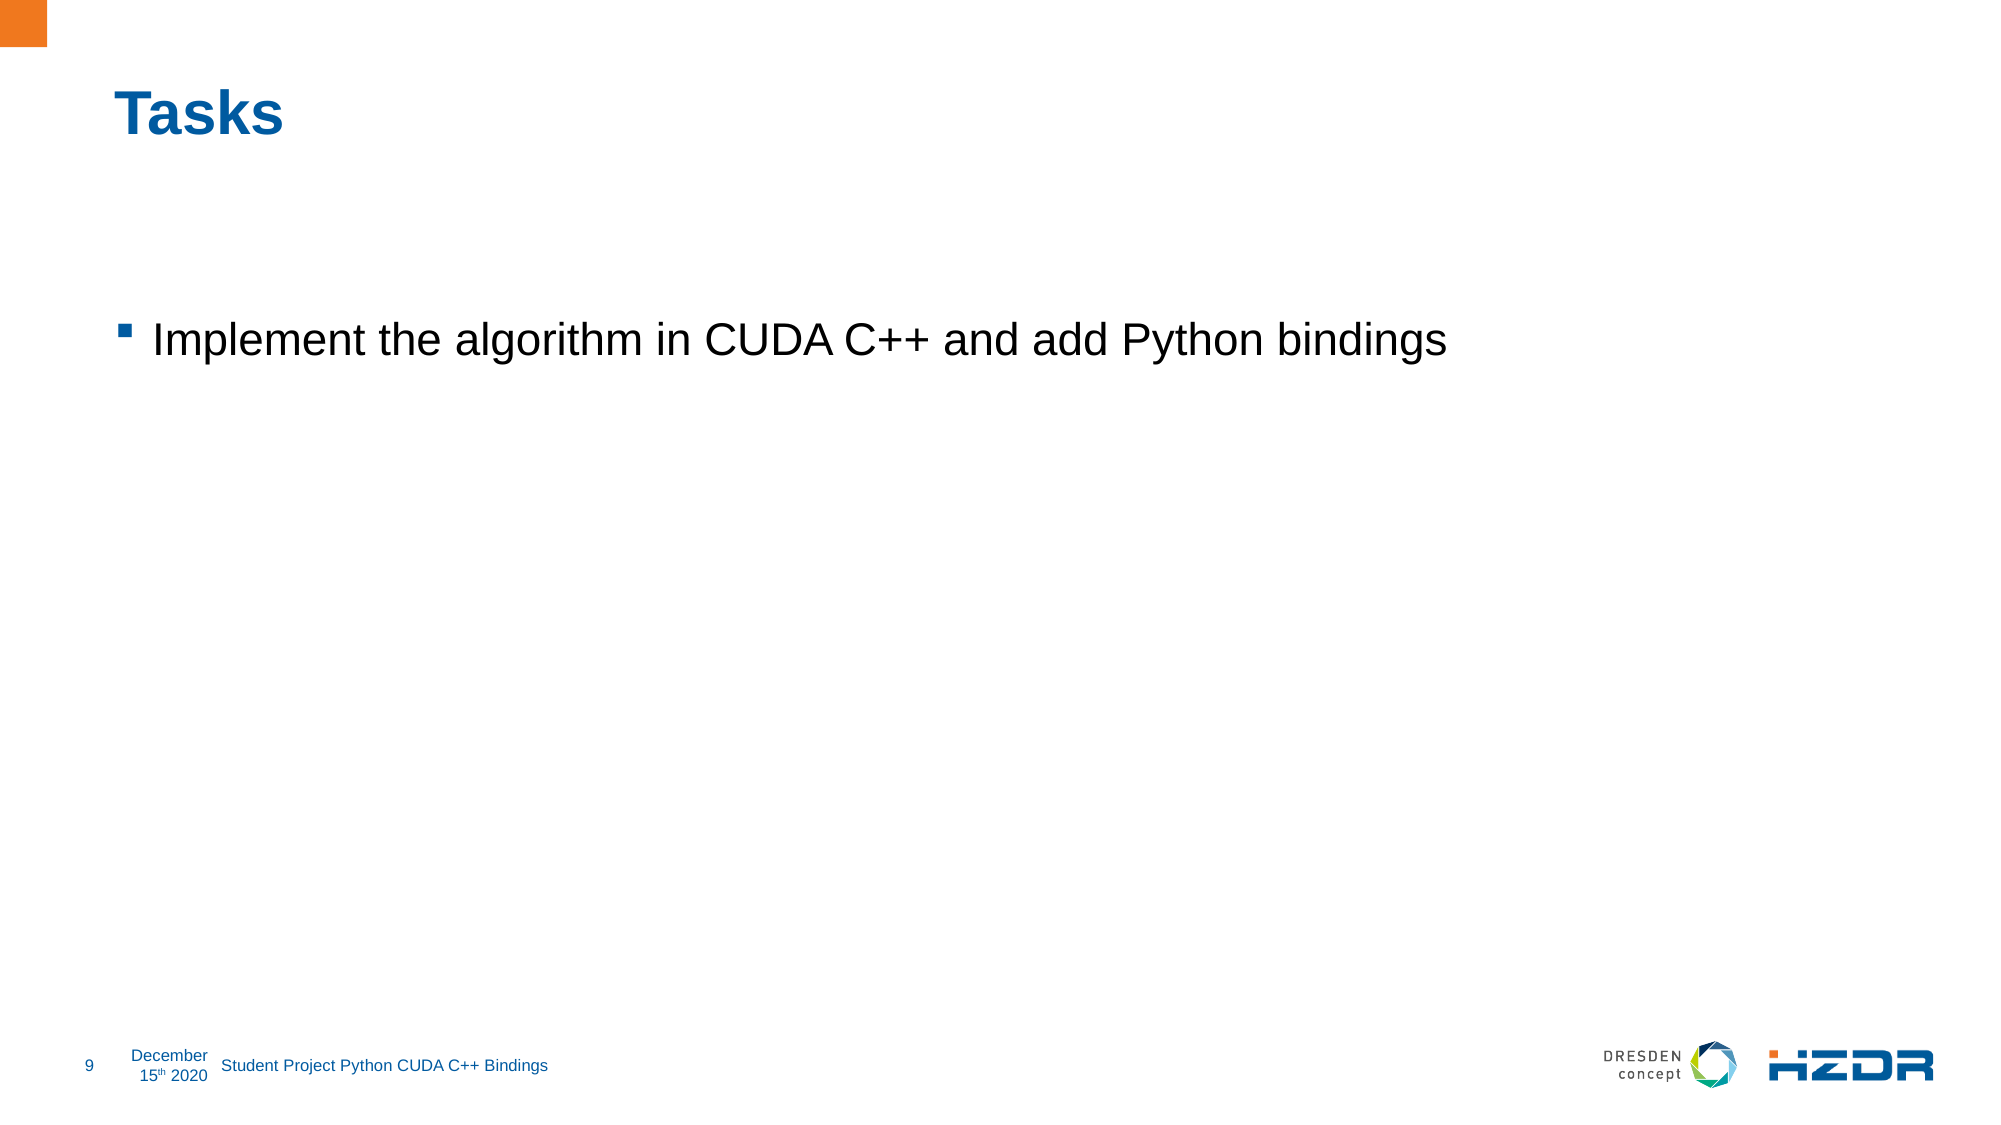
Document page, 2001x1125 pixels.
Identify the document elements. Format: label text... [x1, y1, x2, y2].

slide_number December 15th 2020 [107, 1034, 208, 1095]
picture [1603, 1040, 1738, 1089]
slide_number [6, 1034, 95, 1095]
list Implement the algorithm in CUDA C++ and add Python bindings [114, 251, 1934, 1014]
picture [1768, 1049, 1934, 1081]
footer Student Project Python CUDA C++ Bindings [221, 1034, 965, 1095]
title Tasks [114, 80, 1934, 148]
